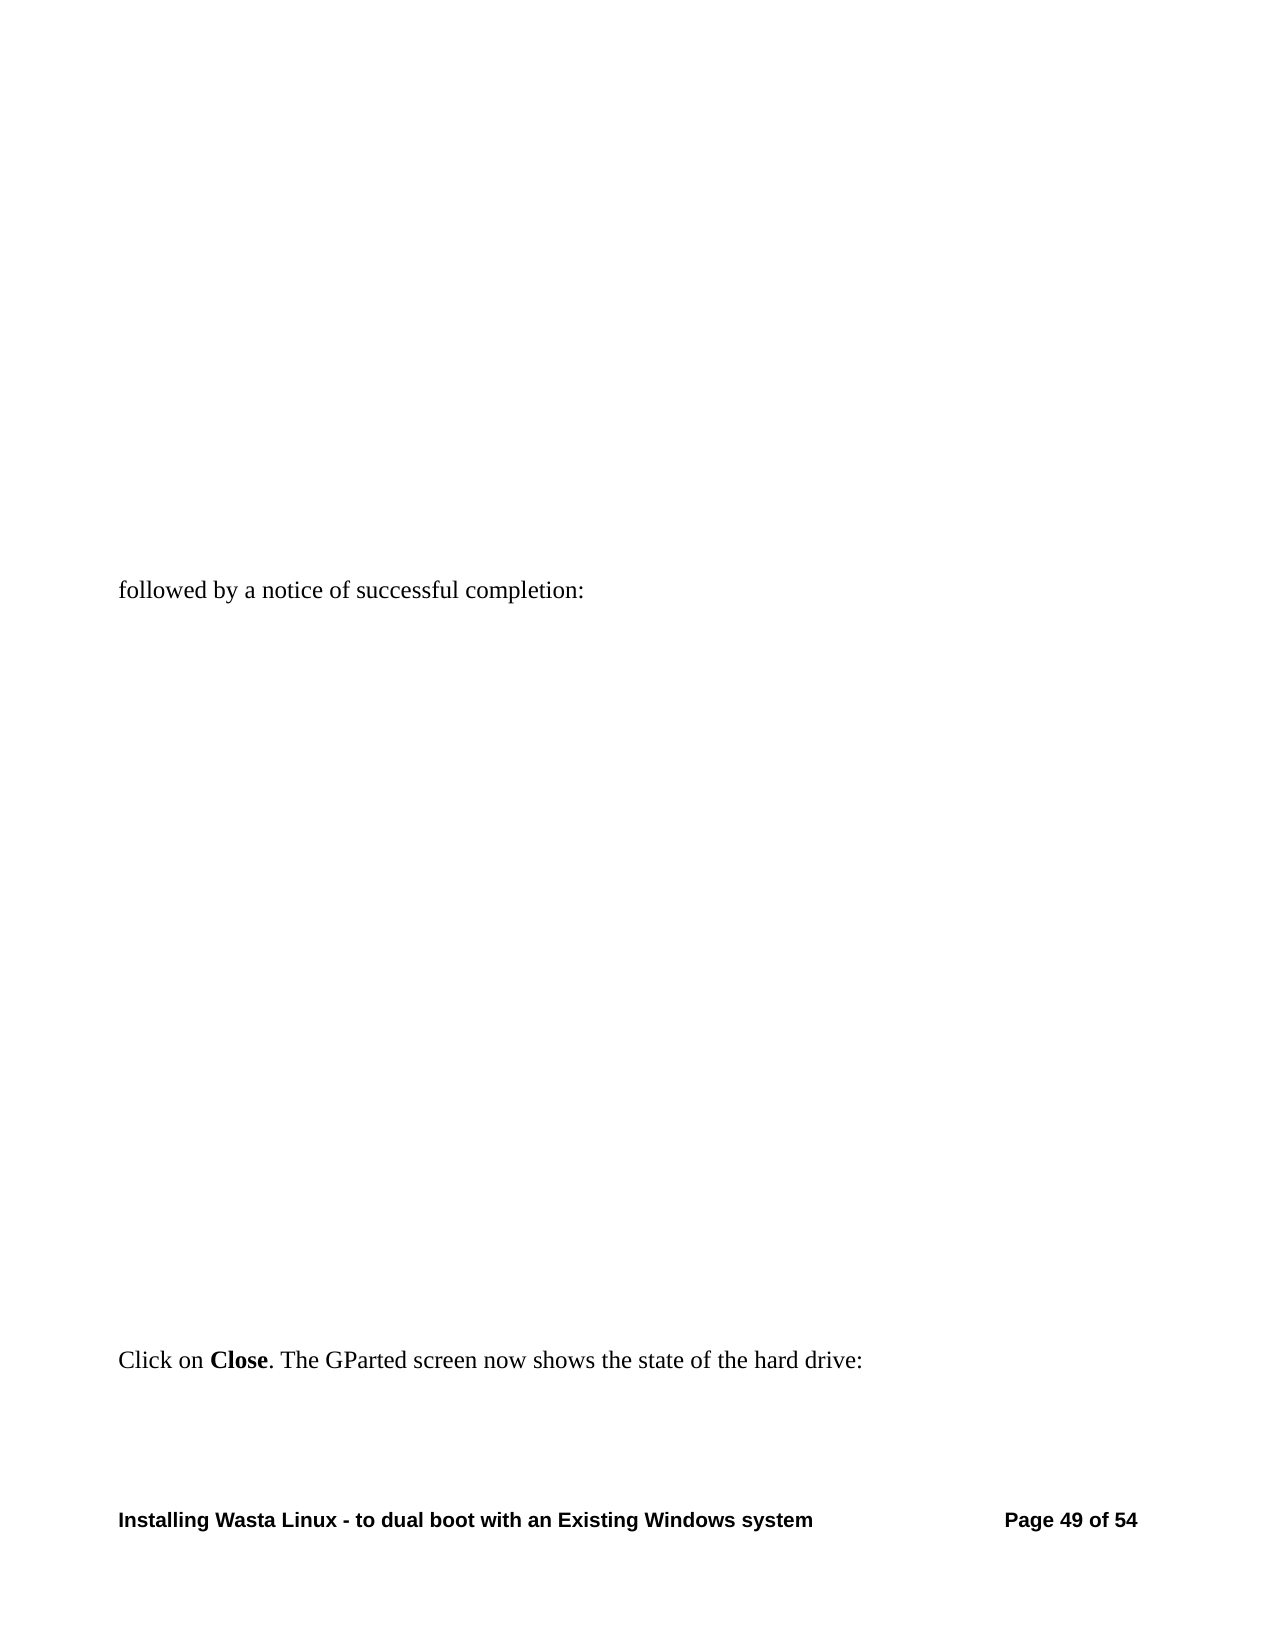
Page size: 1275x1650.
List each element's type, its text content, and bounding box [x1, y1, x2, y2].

text Click on Close. The GParted screen now shows the state of the hard drive: [118, 1345, 1157, 1374]
text followed by a notice of successful completion: [118, 575, 1157, 604]
